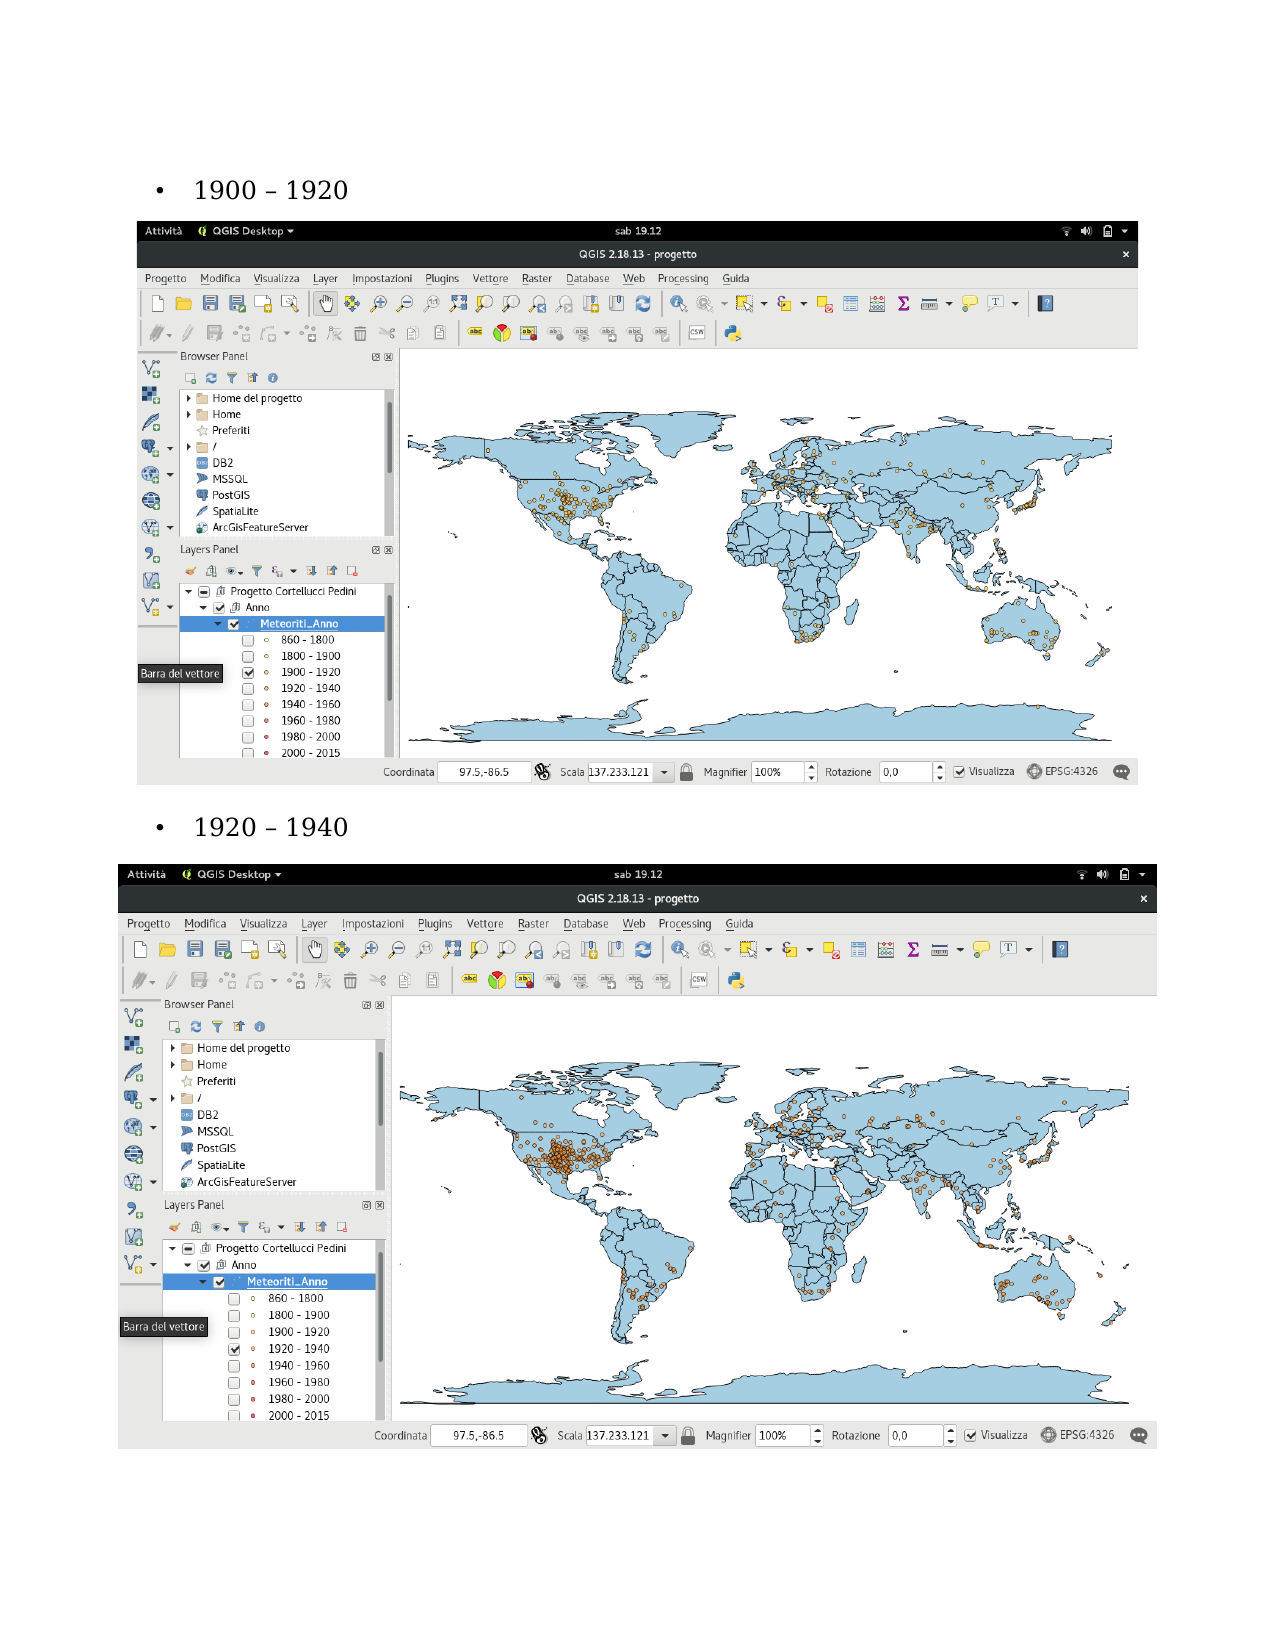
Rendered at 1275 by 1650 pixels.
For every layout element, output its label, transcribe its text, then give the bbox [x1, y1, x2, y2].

list 1900 – 1920 [156, 176, 1157, 206]
picture [136, 221, 1139, 785]
list 1920 – 1940 [156, 813, 1157, 842]
picture [118, 864, 1157, 1449]
